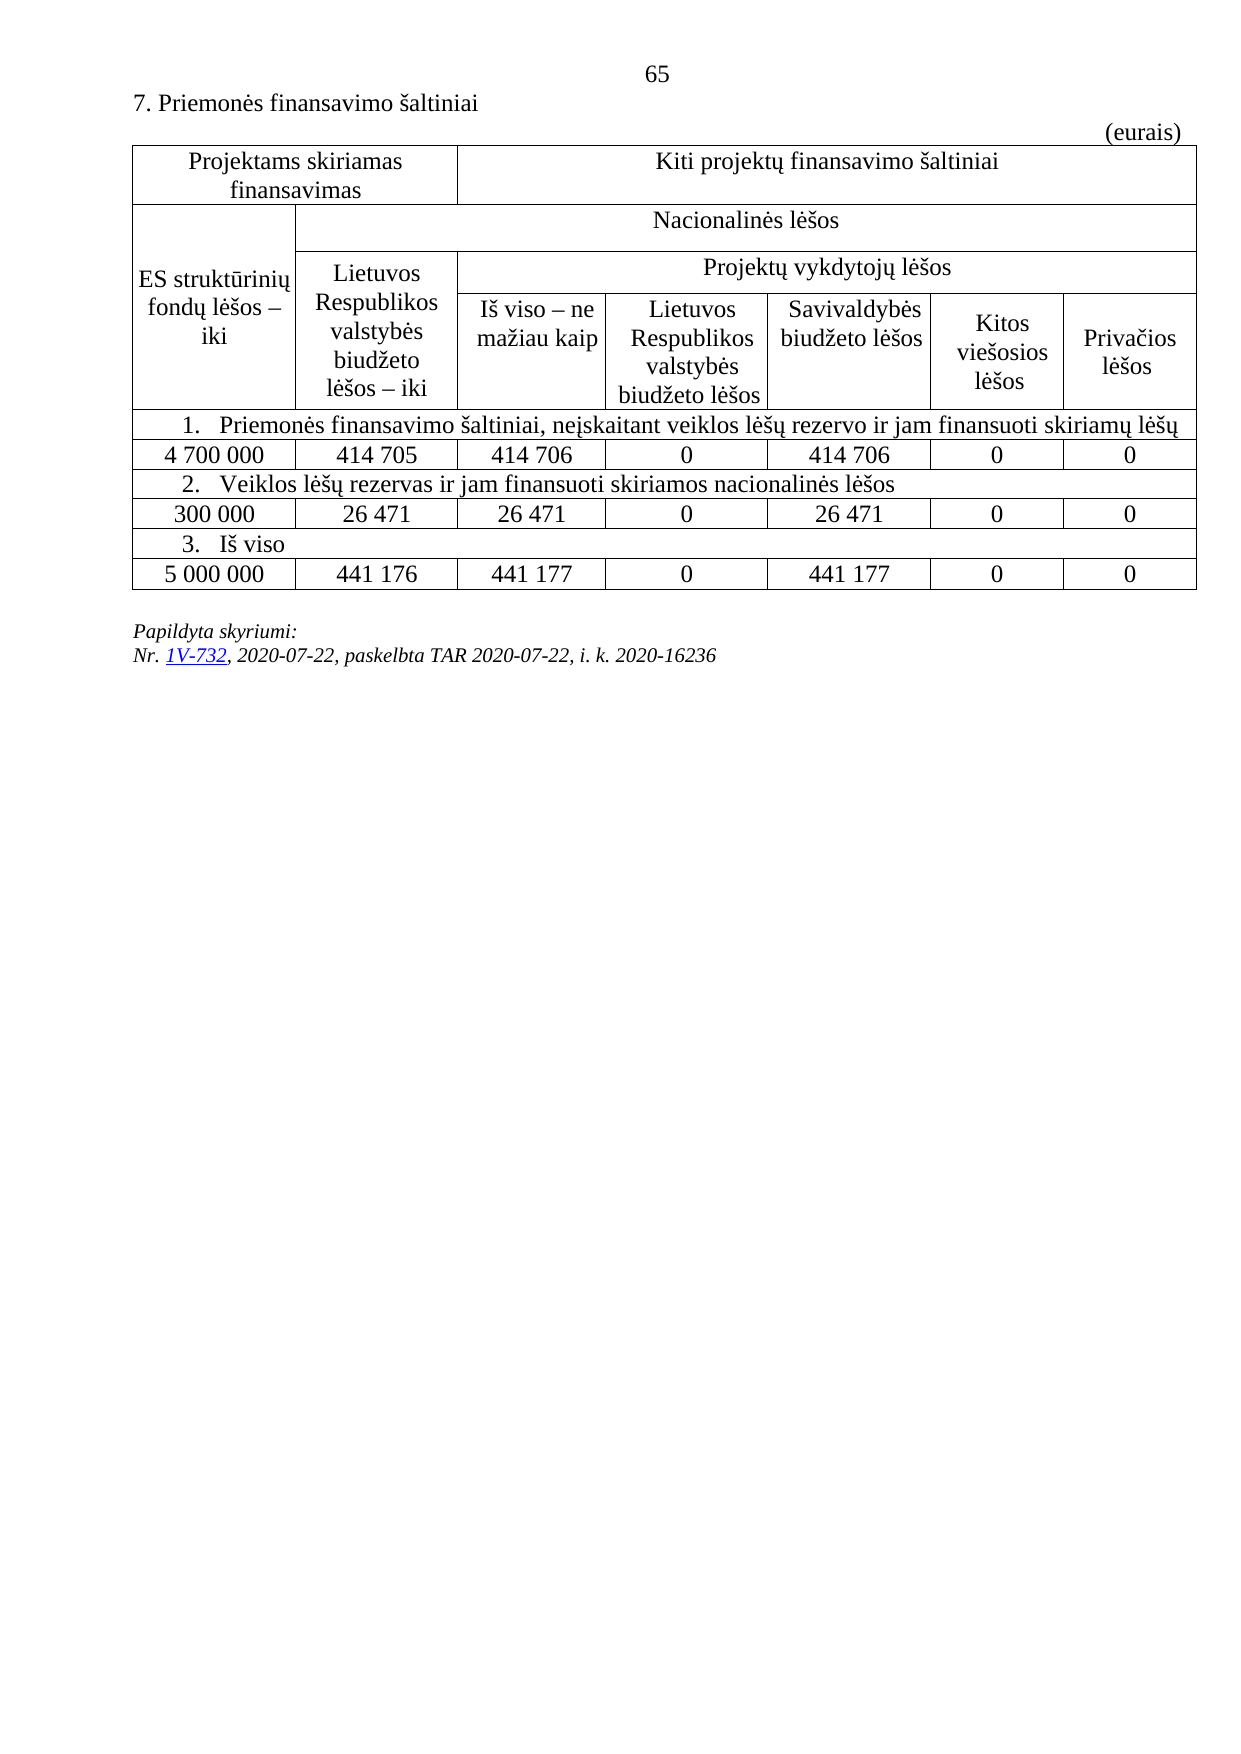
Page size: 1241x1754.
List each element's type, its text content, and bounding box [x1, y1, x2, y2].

table_cell 0 [1064, 440, 1196, 468]
table_cell 0 [1064, 559, 1196, 589]
table_cell Iš viso – ne mažiau kaip [458, 294, 605, 409]
table_cell 26 471 [458, 499, 605, 528]
table_cell Lietuvos Respublikos valstybės biudžeto lėšos [606, 294, 767, 409]
table_cell Privačios lėšos [1064, 294, 1196, 409]
text Nr. 1V-732, 2020-07-22, paskelbta TAR 2020-07-22, i. k. 2020-16236 [133, 643, 1181, 667]
table_cell 0 [606, 559, 767, 589]
table_cell 414 705 [296, 440, 457, 468]
text 7. Priemonės finansavimo šaltiniai [133, 88, 1181, 117]
table_cell Kitos viešosios lėšos [931, 294, 1063, 409]
table_cell Savivaldybės biudžeto lėšos [768, 294, 930, 409]
table_cell 3. Iš viso [133, 529, 1196, 558]
table_cell 0 [606, 499, 767, 528]
table_cell 0 [1064, 499, 1196, 528]
table_header Kiti projektų finansavimo šaltiniai [458, 146, 1196, 204]
table_cell Lietuvos Respublikos valstybės biudžeto lėšos – iki [296, 252, 457, 409]
table_cell 441 177 [768, 559, 930, 589]
table_cell 5 000 000 [133, 559, 295, 589]
table_cell 26 471 [296, 499, 457, 528]
table_cell 300 000 [133, 499, 295, 528]
table_cell 0 [606, 440, 767, 468]
table_cell 0 [931, 559, 1063, 589]
table_cell Projektų vykdytojų lėšos [458, 252, 1196, 293]
table_cell 441 176 [296, 559, 457, 589]
table_cell 4 700 000 [133, 440, 295, 468]
table_cell 26 471 [768, 499, 930, 528]
table_cell ES struktūrinių fondų lėšos – iki [133, 205, 295, 409]
table_cell 0 [931, 440, 1063, 468]
table_cell 0 [931, 499, 1063, 528]
table_cell Nacionalinės lėšos [296, 205, 1196, 251]
text (eurais) [259, 117, 1181, 145]
text Papildyta skyriumi: [133, 619, 1181, 643]
table_cell 441 177 [458, 559, 605, 589]
table_header Projektams skiriamas finansavimas [133, 146, 457, 204]
table_cell 414 706 [458, 440, 605, 468]
table_cell 2. Veiklos lėšų rezervas ir jam finansuoti skiriamos nacionalinės lėšos [133, 470, 1196, 498]
table_cell 1. Priemonės finansavimo šaltiniai, neįskaitant veiklos lėšų rezervo ir jam finansuoti skiriamų lėšų [133, 410, 1196, 439]
table_cell 414 706 [768, 440, 930, 468]
